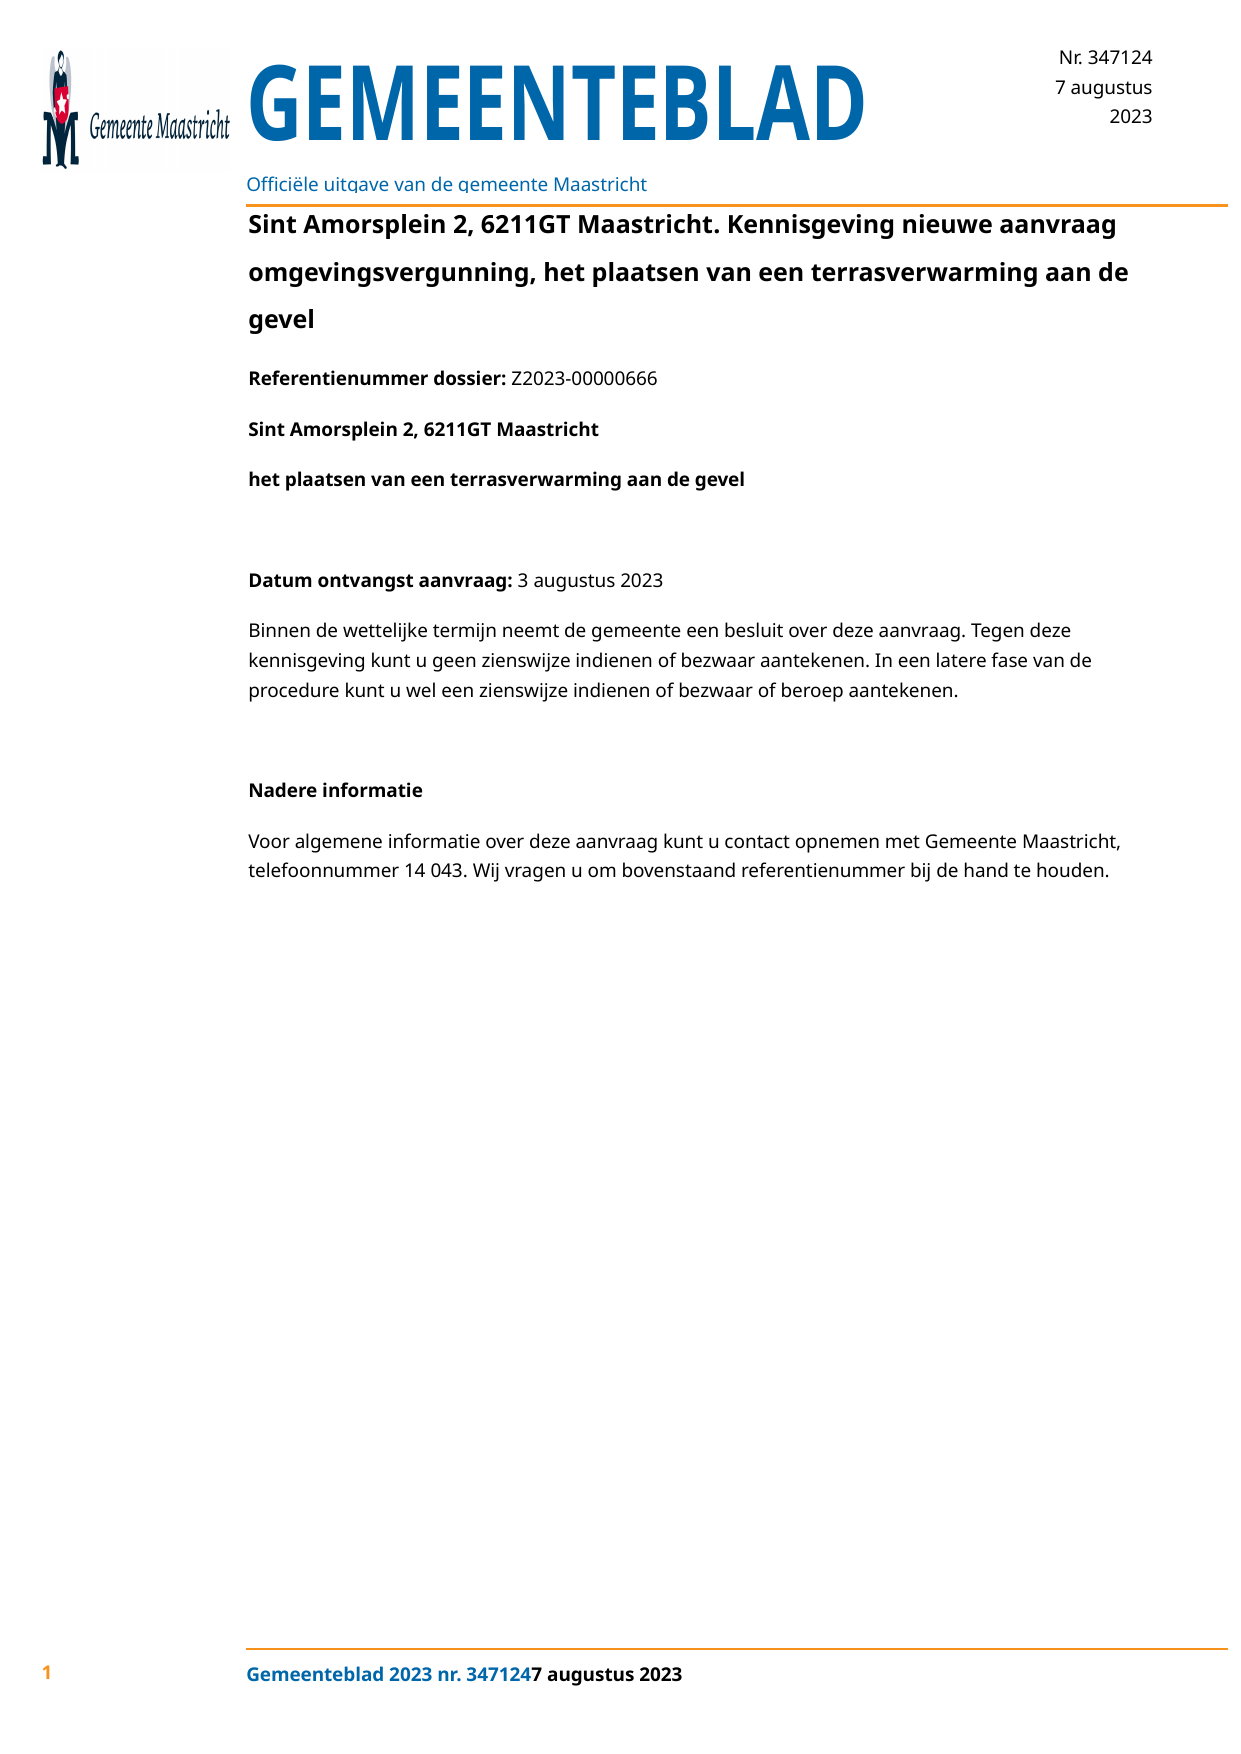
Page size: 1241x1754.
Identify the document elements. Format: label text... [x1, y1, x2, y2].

text Nadere informatie [248, 778, 1152, 803]
picture [41, 47, 231, 172]
text Voor algemene informatie over deze aanvraag kunt u contact opnemen met Gemeente Maastricht, telefoonnummer 14 043. Wij vragen u om bovenstaand referentienummer bij de hand te houden. [248, 828, 1152, 883]
text Referentienummer dossier: Z2023-00000666 [248, 366, 1152, 391]
text Sint Amorsplein 2, 6211GT Maastricht [248, 416, 1152, 442]
text Datum ontvangst aanvraag: 3 augustus 2023 [248, 567, 1152, 593]
text Sint Amorsplein 2, 6211GT Maastricht. Kennisgeving nieuwe aanvraag omgevingsvergunning, het plaatsen van een terrasverwarming aan de gevel [248, 207, 1152, 336]
text Binnen de wettelijke termijn neemt de gemeente een besluit over deze aanvraag. Tegen deze kennisgeving kunt u geen zienswijze indienen of bezwaar aantekenen. In een latere fase van de procedure kunt u wel een zienswijze indienen of bezwaar of beroep aantekenen. [248, 618, 1152, 702]
text het plaatsen van een terrasverwarming aan de gevel [248, 466, 1152, 492]
